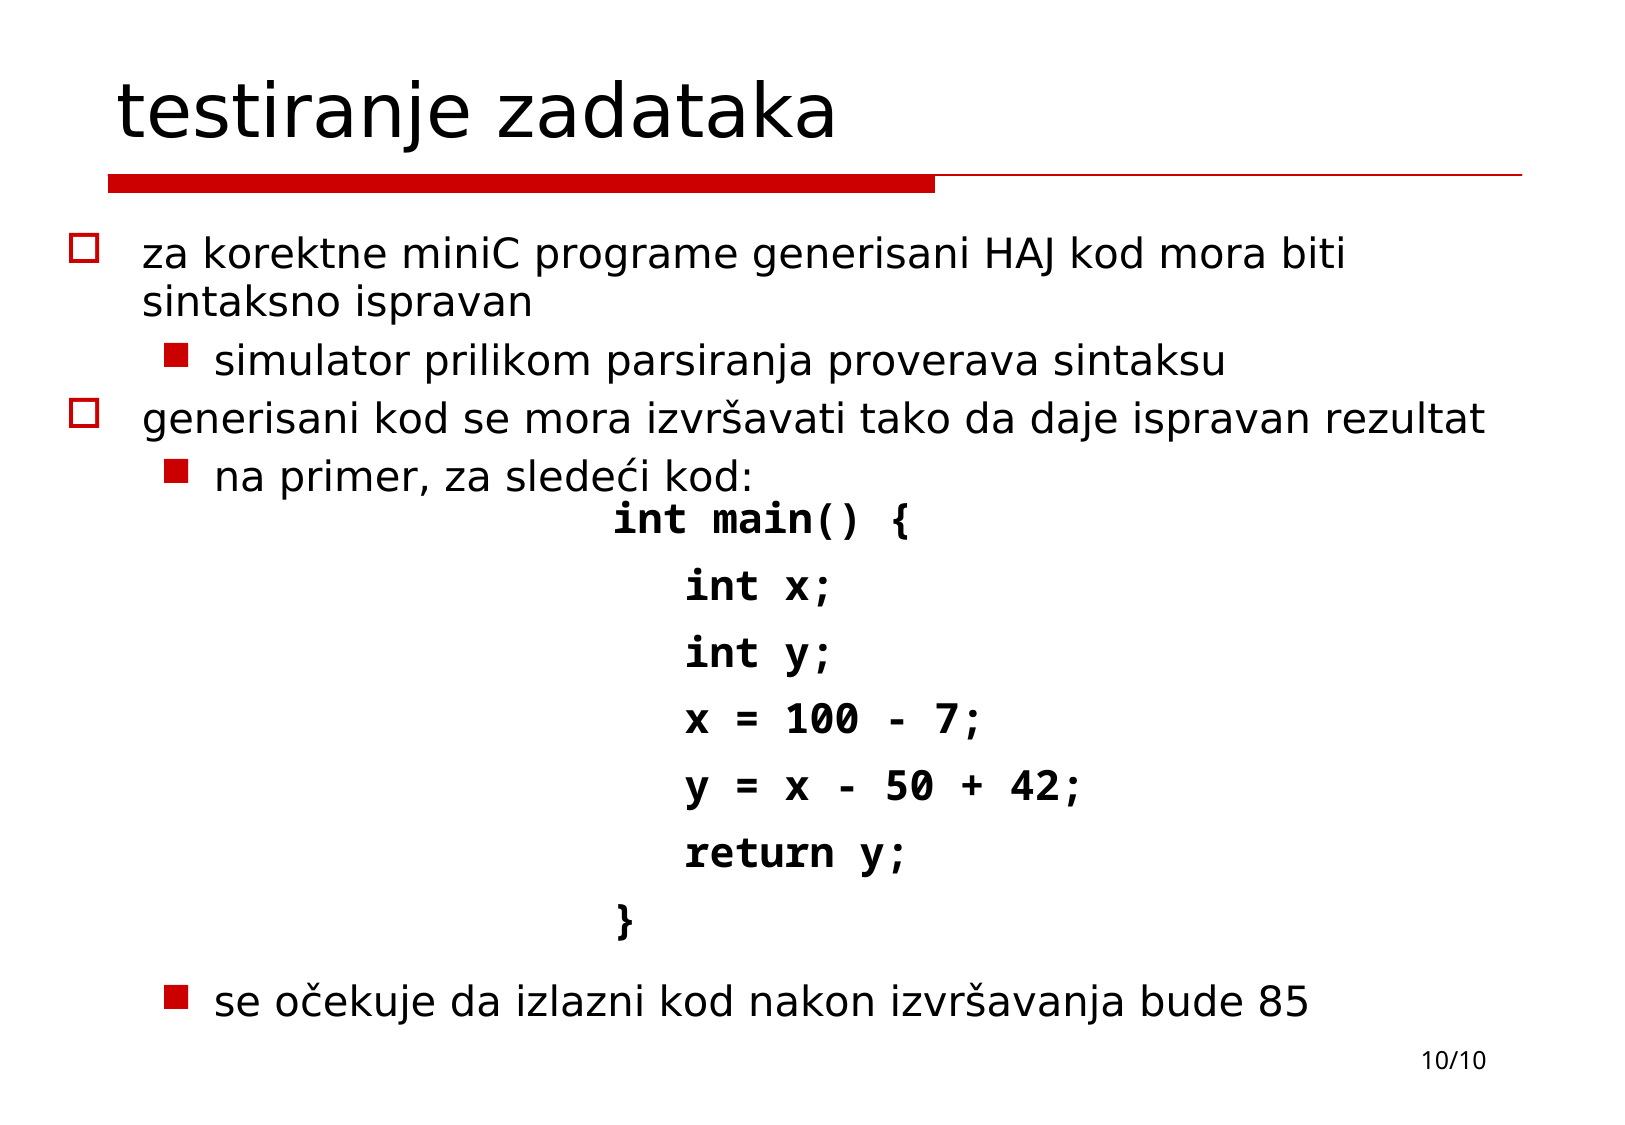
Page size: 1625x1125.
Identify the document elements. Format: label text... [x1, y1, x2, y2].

title testiranje zadataka [101, 56, 1524, 163]
list int main() { int x; int y; x = 100 - 7; y = x - 50 + 42; return y; } [521, 481, 1111, 919]
list za korektne miniC programe generisani HAJ kod mora biti sintaksno ispravan simulator prilikom parsiranja proverava sintaksu generisani kod se mora izvršavati tako da daje ispravan rezultat na primer, za sledeći kod: se očekuje da izlazni kod nakon izvršavanja bude 85 [50, 222, 1544, 1080]
